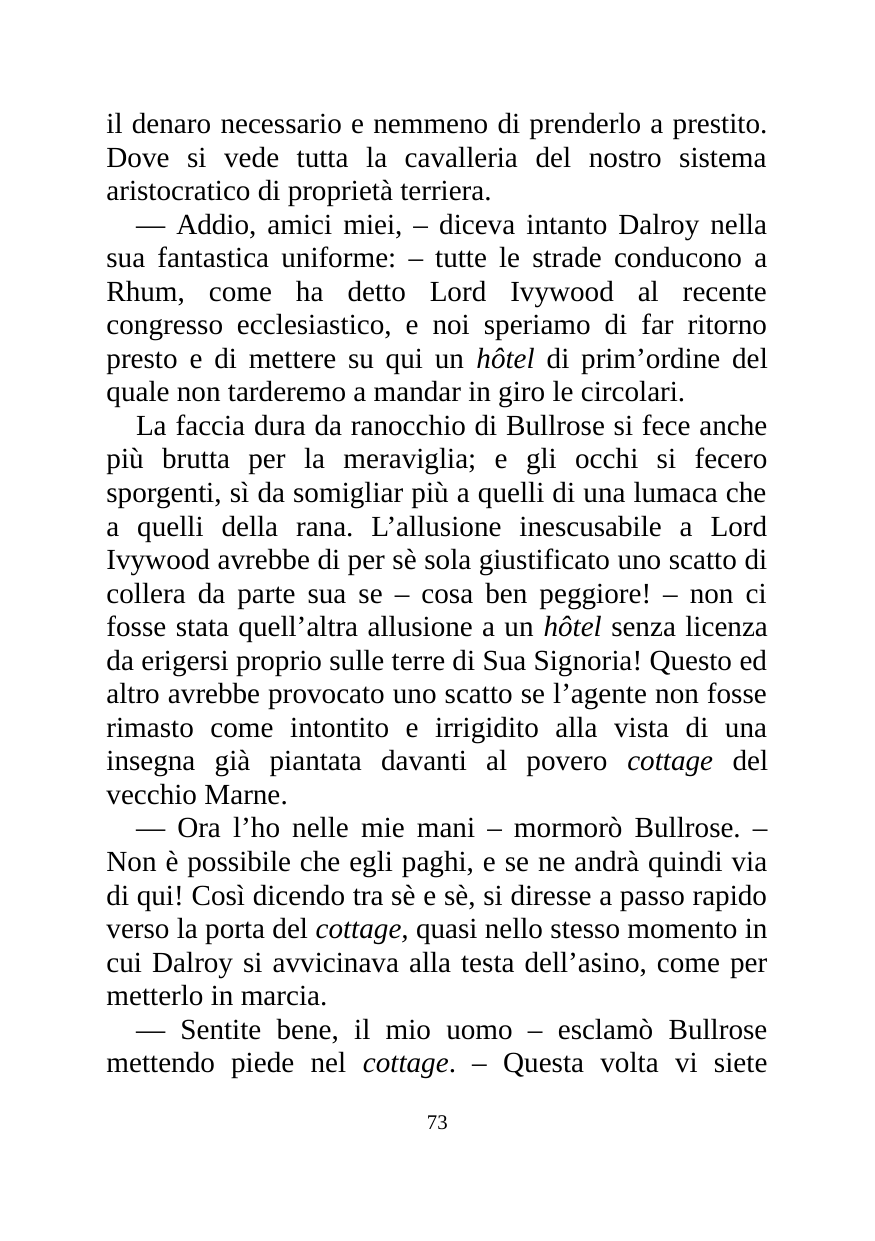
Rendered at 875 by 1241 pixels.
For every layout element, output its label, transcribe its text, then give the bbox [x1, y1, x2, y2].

text — Addio, amici miei, – diceva intanto Dalroy nella sua fantastica uniforme: – tutte le strade conducono a Rhum, come ha detto Lord Ivywood al recente congresso ecclesiastico, e noi speriamo di far ritorno presto e di mettere su qui un hôtel di prim’ordine del quale non tarderemo a mandar in giro le circolari. [106, 207, 768, 408]
text — Sentite bene, il mio uomo – esclamò Bullrose mettendo piede nel cottage. – Questa volta vi siete [106, 1012, 768, 1079]
text — Ora l’ho nelle mie mani – mormorò Bullrose. – Non è possibile che egli paghi, e se ne andrà quindi via di qui! Così dicendo tra sè e sè, si diresse a passo rapido verso la porta del cottage, quasi nello stesso momento in cui Dalroy si avvicinava alla testa dell’asino, come per metterlo in marcia. [106, 811, 768, 1012]
text il denaro necessario e nemmeno di prenderlo a prestito. Dove si vede tutta la cavalleria del nostro sistema aristocratico di proprietà terriera. [106, 106, 768, 207]
text La faccia dura da ranocchio di Bullrose si fece anche più brutta per la meraviglia; e gli occhi si fecero sporgenti, sì da somigliar più a quelli di una lumaca che a quelli della rana. L’allusione inescusabile a Lord Ivywood avrebbe di per sè sola giustificato uno scatto di collera da parte sua se – cosa ben peggiore! – non ci fosse stata quell’altra allusione a un hôtel senza licenza da erigersi proprio sulle terre di Sua Signoria! Questo ed altro avrebbe provocato uno scatto se l’agente non fosse rimasto come intontito e irrigidito alla vista di una insegna già piantata davanti al povero cottage del vecchio Marne. [106, 408, 768, 811]
